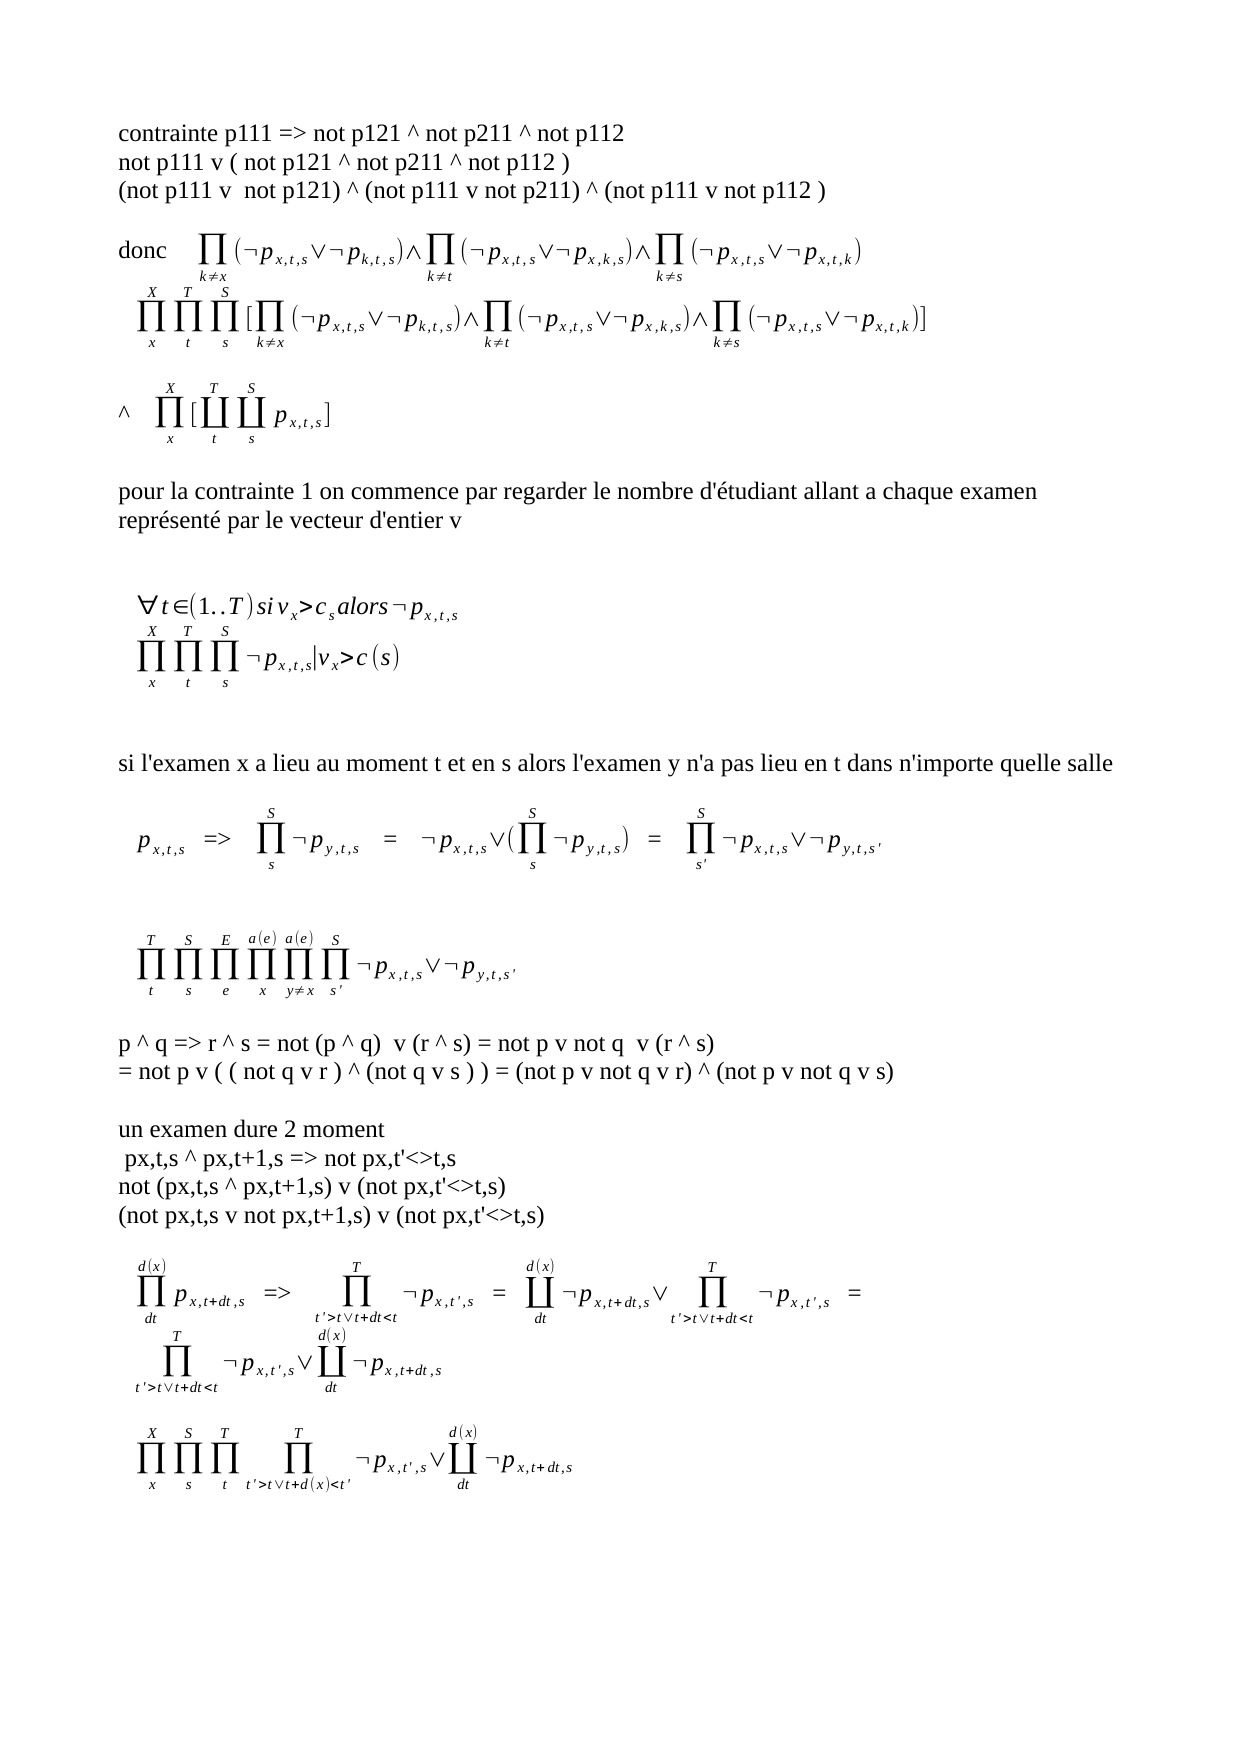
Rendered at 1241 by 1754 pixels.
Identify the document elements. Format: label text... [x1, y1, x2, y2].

text contrainte p111 => not p121 ^ not p211 ^ not p112 [118, 118, 1122, 147]
text => == [118, 1258, 1122, 1395]
text ^ [118, 380, 1122, 447]
text p ^ q => r ^ s = not (p ^ q) v (r ^ s) = not p v not q v (r ^ s) [118, 1028, 1122, 1056]
text représenté par le vecteur d'entier v [118, 505, 1122, 534]
text = not p v ( ( not q v r ) ^ (not q v s ) ) = (not p v not q v r) ^ (not p v not q v s) [118, 1056, 1122, 1085]
text not (px,t,s ^ px,t+1,s) v (not px,t'<>t,s) [118, 1171, 1122, 1200]
text pour la contrainte 1 on commence par regarder le nombre d'étudiant allant a chaque examen [118, 476, 1122, 505]
text => = = [118, 805, 1122, 873]
text si l'examen x a lieu au moment t et en s alors l'examen y n'a pas lieu en t dans n'importe quelle salle [118, 748, 1122, 777]
text px,t,s ^ px,t+1,s => not px,t'<>t,s [118, 1143, 1122, 1171]
text (not px,t,s v not px,t+1,s) v (not px,t'<>t,s) [118, 1200, 1122, 1229]
text un examen dure 2 moment [118, 1114, 1122, 1143]
text (not p111 v not p121) ^ (not p111 v not p211) ^ (not p111 v not p112 ) [118, 176, 1122, 204]
text donc [118, 233, 1122, 284]
text not p111 v ( not p121 ^ not p211 ^ not p112 ) [118, 147, 1122, 176]
